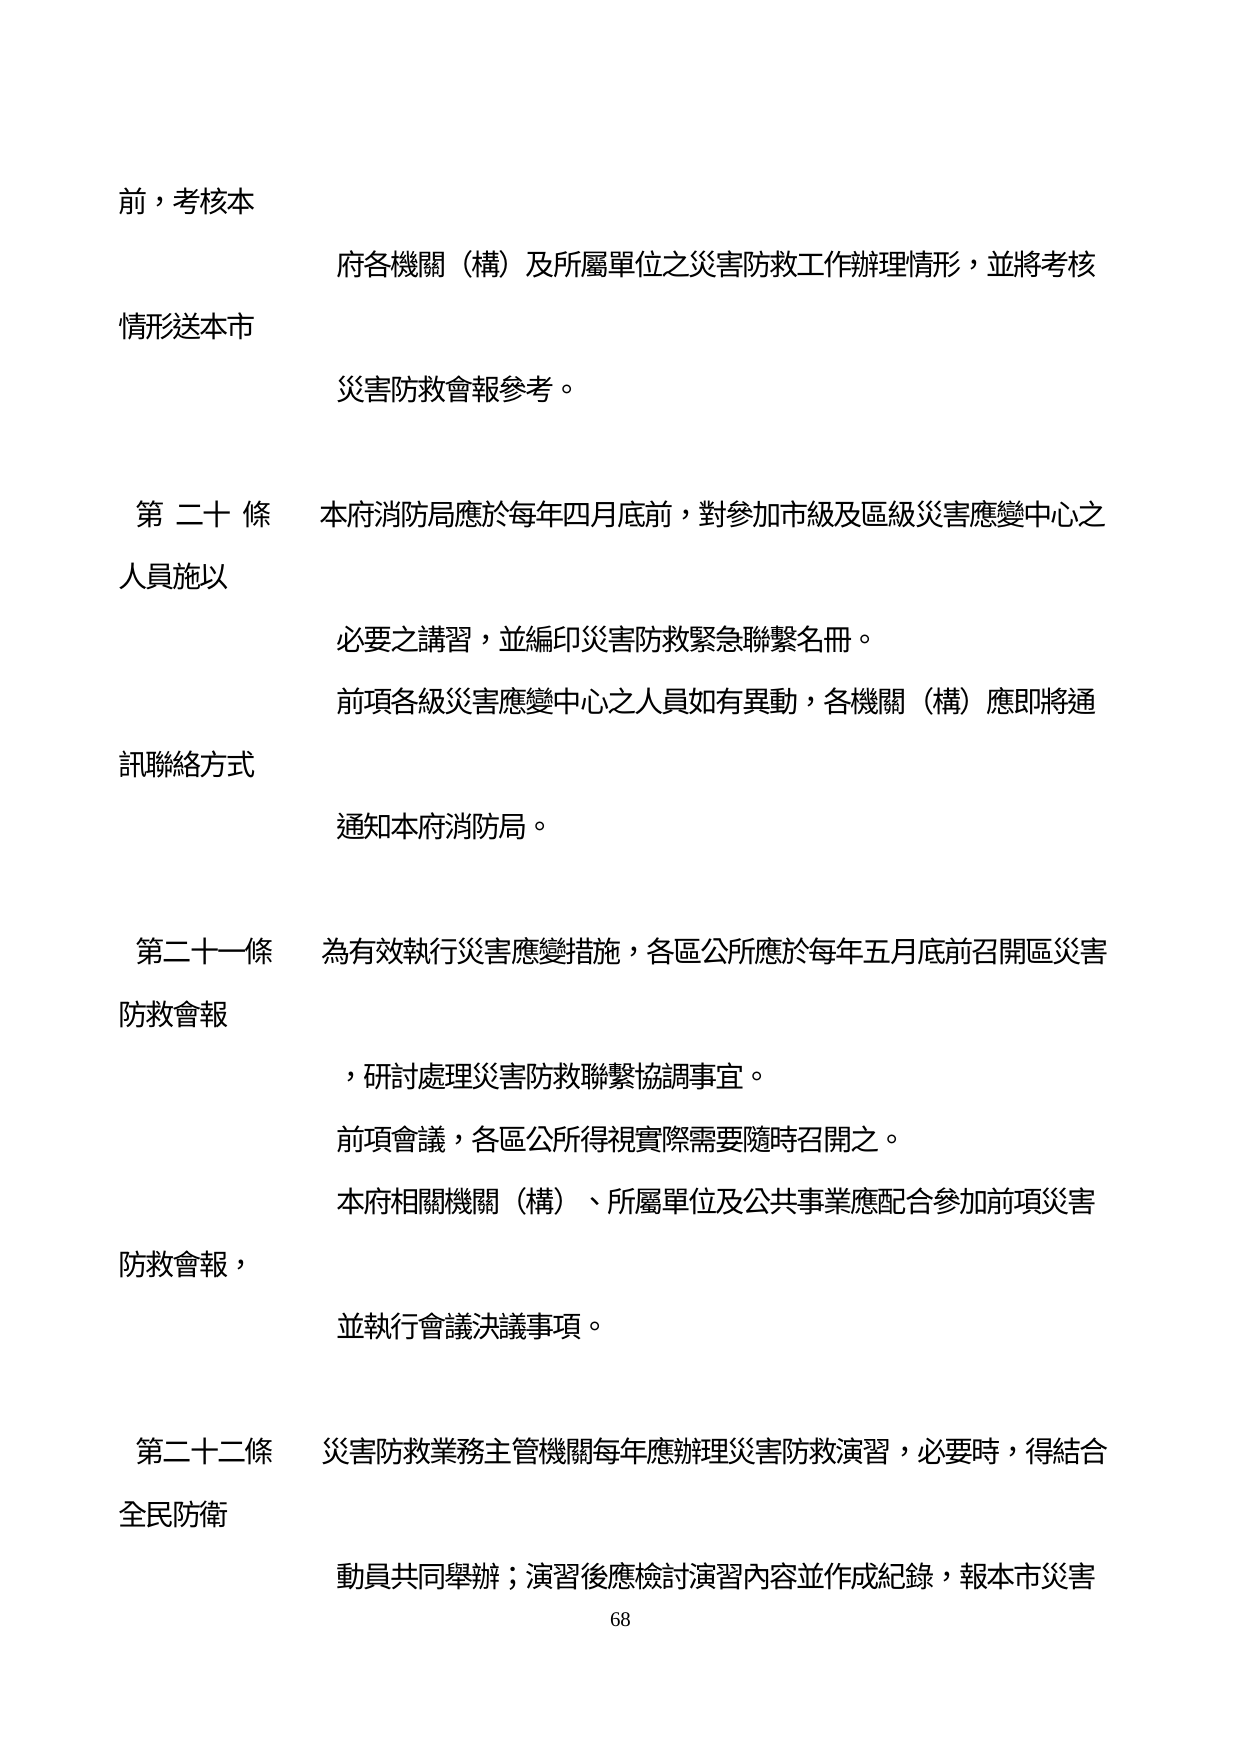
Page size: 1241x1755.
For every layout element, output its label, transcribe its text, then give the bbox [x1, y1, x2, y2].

text 第二十一條 為有效執行災害應變措施，各區公所應於每年五月底前召開區災害防救會報 [118, 908, 1122, 1033]
text 動員共同舉辦；演習後應檢討演習內容並作成紀錄，報本市災害 [118, 1533, 1122, 1596]
text 本府相關機關（構）、所屬單位及公共事業應配合參加前項災害防救會報， [118, 1158, 1122, 1283]
text 第二十二條 災害防救業務主管機關每年應辦理災害防救演習，必要時，得結合全民防衛 [118, 1408, 1122, 1533]
text 災害防救會報參考。 [118, 346, 1122, 408]
text 前，考核本 [118, 158, 1122, 221]
text 通知本府消防局。 [118, 783, 1122, 846]
text 必要之講習，並編印災害防救緊急聯繫名冊。 [118, 596, 1122, 658]
text 第 二十 條 本府消防局應於每年四月底前，對參加市級及區級災害應變中心之人員施以 [118, 471, 1122, 596]
text 前項各級災害應變中心之人員如有異動，各機關（構）應即將通訊聯絡方式 [118, 658, 1122, 783]
text 府各機關（構）及所屬單位之災害防救工作辦理情形，並將考核情形送本市 [118, 221, 1122, 346]
text ，研討處理災害防救聯繫協調事宜。 [118, 1033, 1122, 1096]
text 前項會議，各區公所得視實際需要隨時召開之。 [118, 1096, 1122, 1158]
text 並執行會議決議事項。 [118, 1283, 1122, 1346]
